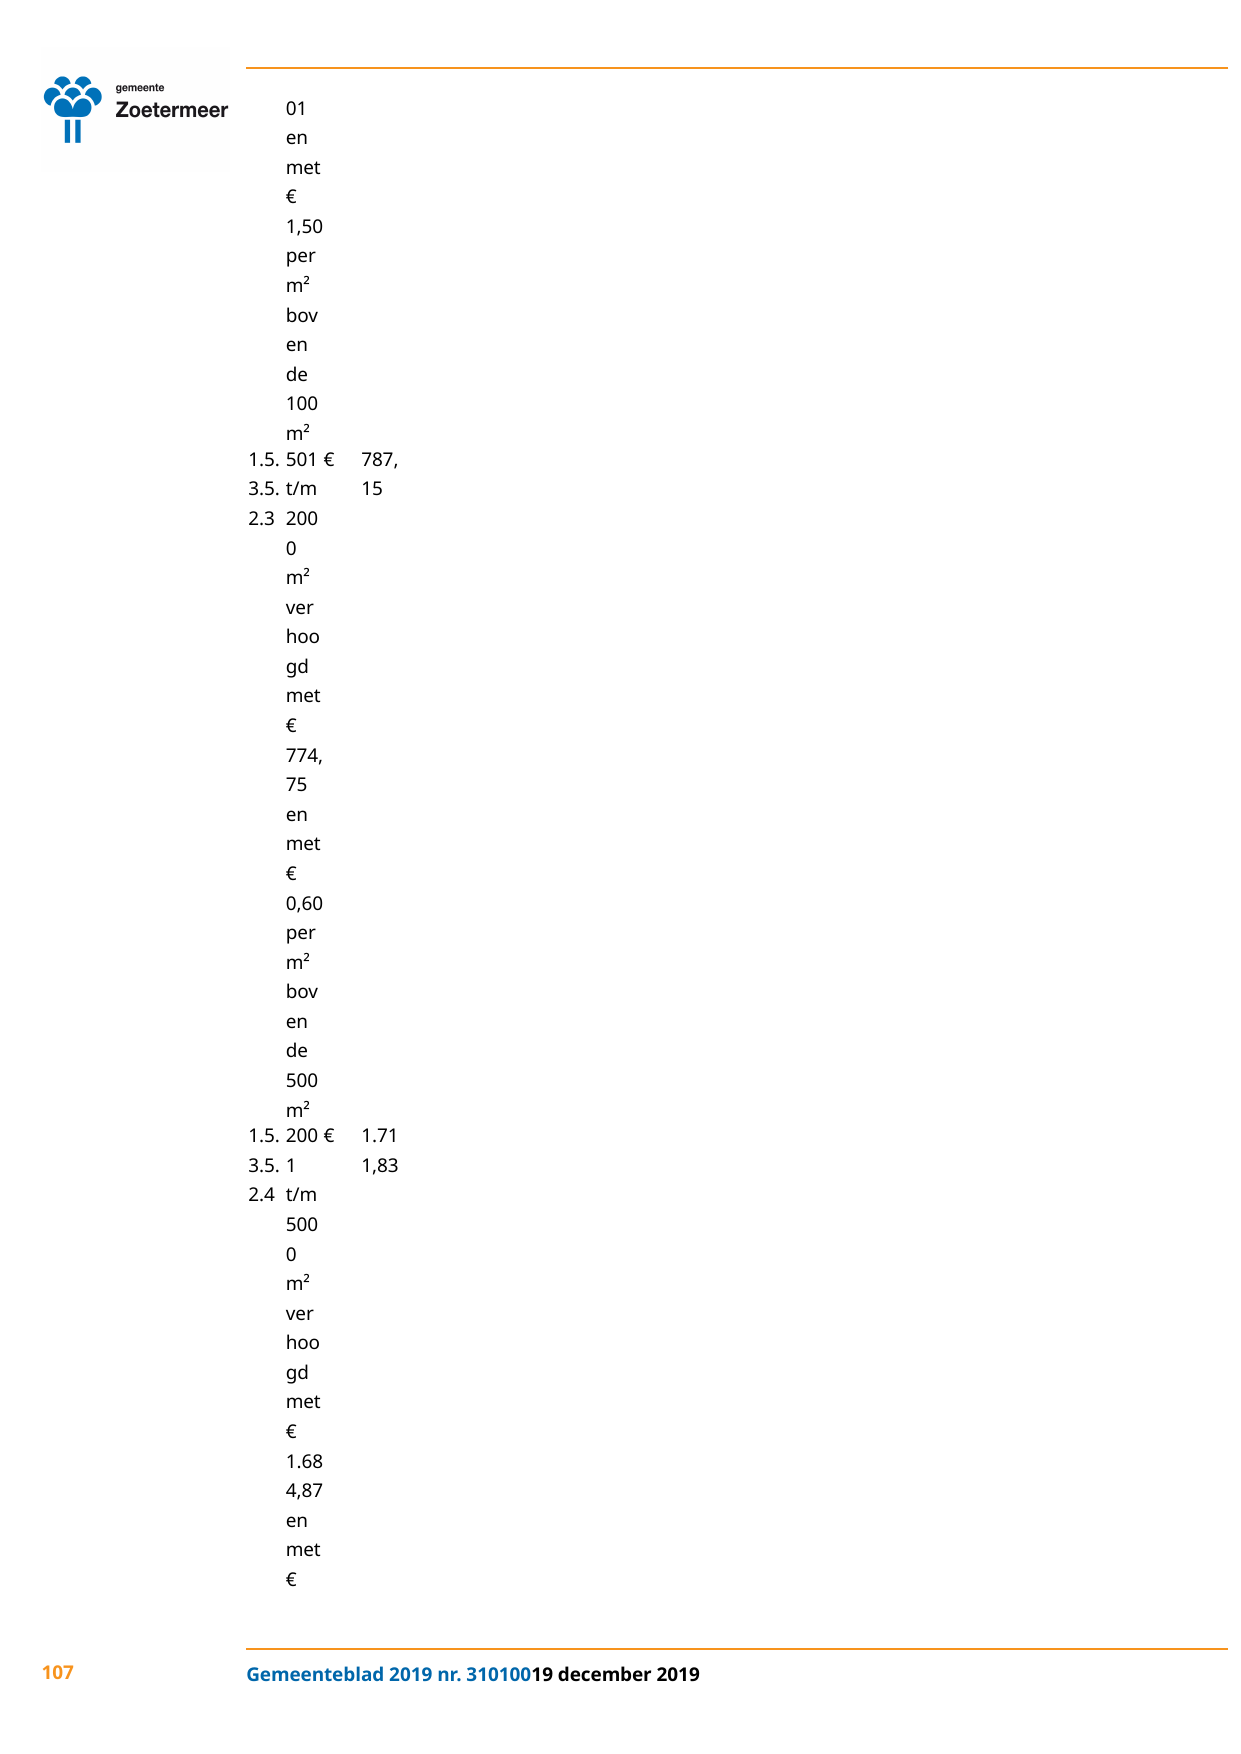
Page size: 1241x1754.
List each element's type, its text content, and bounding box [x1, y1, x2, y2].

table_cell 01 en met € 1,50 per m² boven de 100m² [286, 95, 323, 446]
table_cell [361, 95, 398, 446]
table_cell 1.711,83 [361, 1123, 398, 1592]
table_cell € [323, 1123, 361, 1592]
table_cell 1.5.3.5.2.3 [248, 446, 286, 1122]
table_cell € [323, 446, 361, 1122]
table_cell [248, 95, 286, 446]
table_cell 1.5.3.5.2.4 [248, 1123, 286, 1592]
table_cell 2001 t/m 5000 m² verhoogd met € 1.684,87 en met € [286, 1123, 323, 1592]
table_cell [323, 95, 361, 446]
table_cell 787,15 [361, 446, 398, 1122]
table_cell 501 t/m 2000 m² verhoogd met € 774,75 en met € 0,60 per m² boven de 500 m² [286, 446, 323, 1122]
picture [41, 47, 231, 172]
